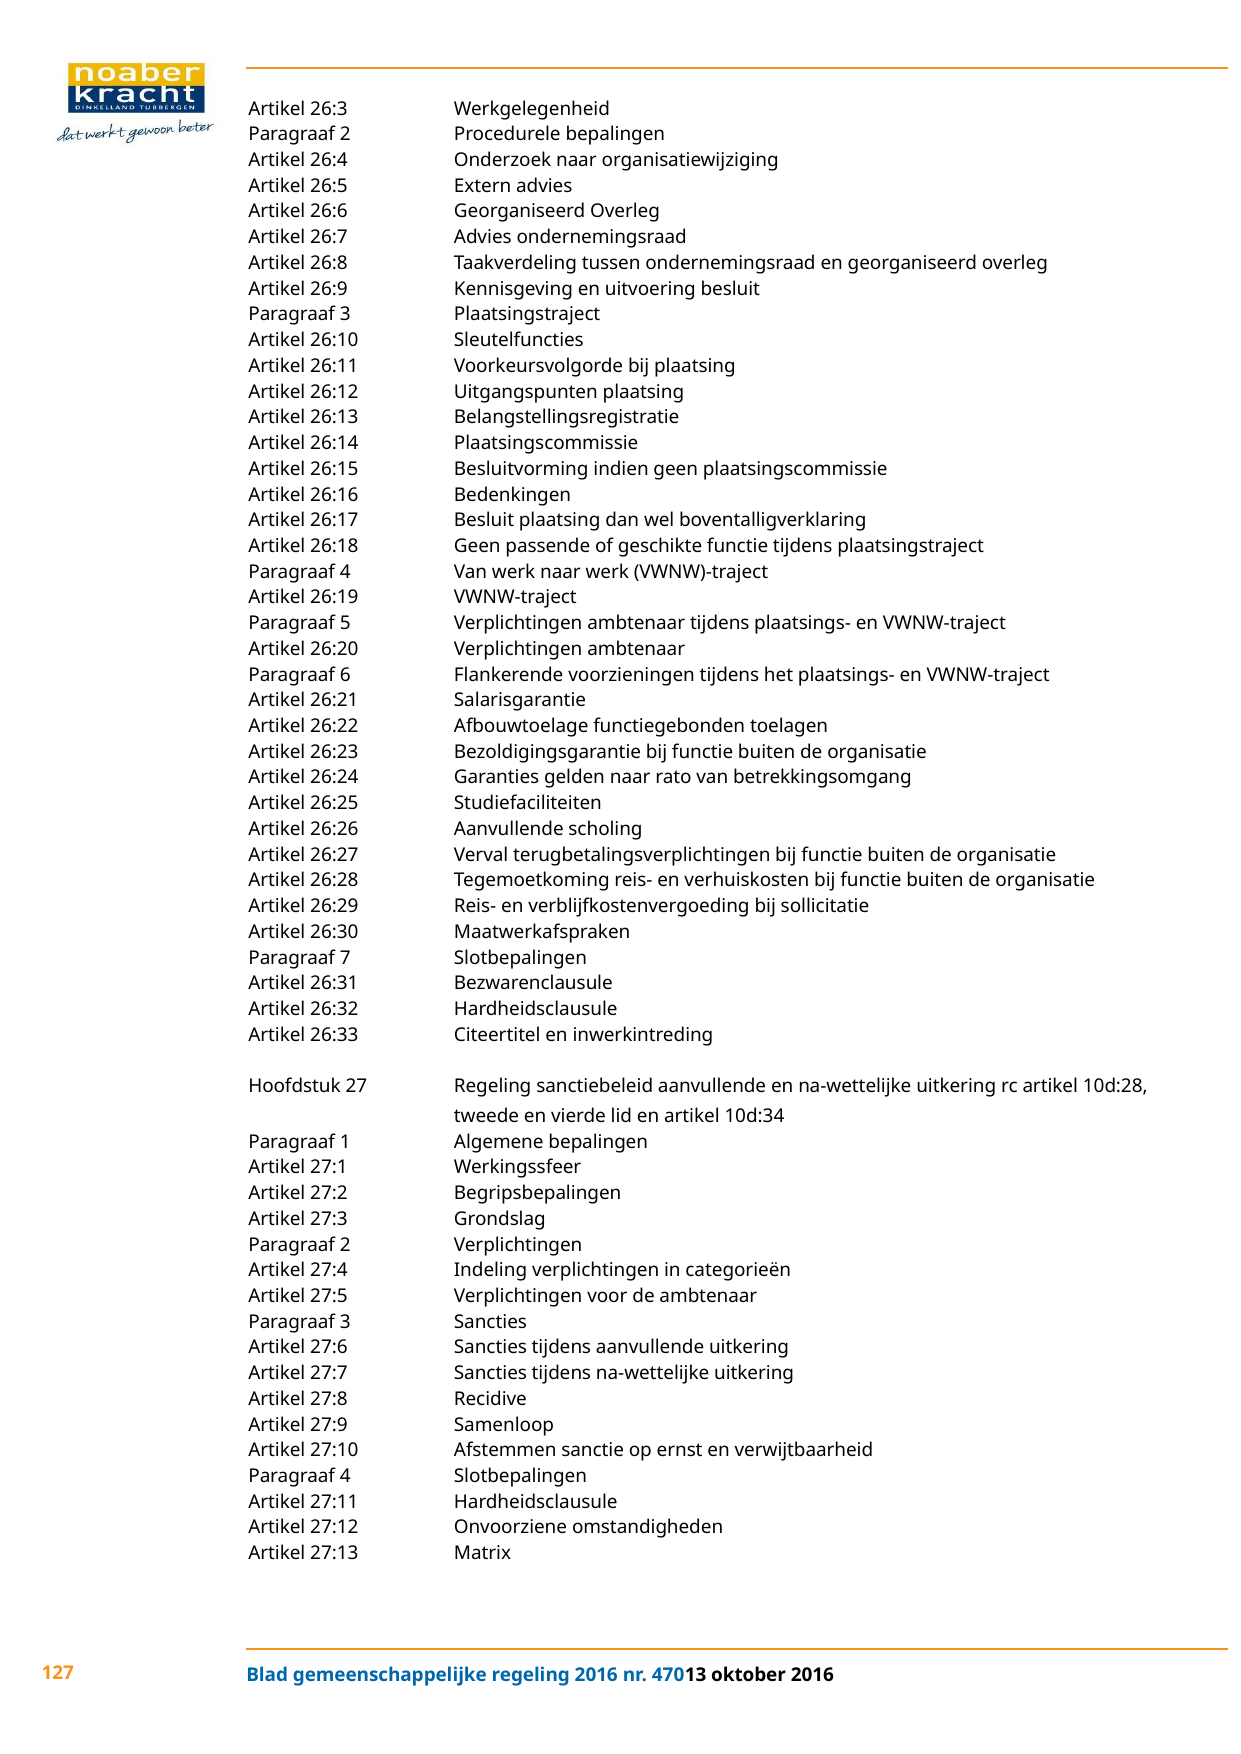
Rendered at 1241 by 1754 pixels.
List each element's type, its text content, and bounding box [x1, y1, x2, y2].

table_cell Paragraaf 4 [248, 558, 454, 584]
table_cell Artikel 26:29 [248, 893, 454, 918]
table_cell Artikel 27:12 [248, 1514, 454, 1539]
table_cell Bezwarenclausule [454, 970, 1152, 995]
table_cell Artikel 26:26 [248, 815, 454, 841]
table_cell Matrix [454, 1540, 1152, 1565]
table_cell Afbouwtoelage functiegebonden toelagen [454, 712, 1152, 738]
table_cell Artikel 26:6 [248, 198, 454, 223]
table_cell Verval terugbetalingsverplichtingen bij functie buiten de organisatie [454, 841, 1152, 867]
table_cell Artikel 27:7 [248, 1359, 454, 1385]
table_cell Artikel 26:24 [248, 764, 454, 789]
table_cell Artikel 26:23 [248, 738, 454, 764]
table_cell Artikel 26:3 [248, 95, 454, 121]
table_cell [248, 1565, 454, 1591]
table_cell Paragraaf 6 [248, 661, 454, 687]
table_cell Bezoldigingsgarantie bij functie buiten de organisatie [454, 738, 1152, 764]
table_cell Artikel 27:3 [248, 1205, 454, 1231]
table_cell Artikel 26:22 [248, 712, 454, 738]
table_cell Sancties tijdens aanvullende uitkering [454, 1334, 1152, 1359]
table_cell Recidive [454, 1385, 1152, 1411]
table_cell Paragraaf 7 [248, 944, 454, 969]
table_cell Grondslag [454, 1205, 1152, 1231]
table_cell Artikel 26:7 [248, 224, 454, 249]
table_cell Paragraaf 3 [248, 1308, 454, 1334]
table_cell Hardheidsclausule [454, 1488, 1152, 1514]
table_cell Artikel 26:27 [248, 841, 454, 867]
table_cell Belangstellingsregistratie [454, 404, 1152, 429]
table_cell Paragraaf 1 [248, 1128, 454, 1153]
table_cell Artikel 26:21 [248, 687, 454, 712]
table_cell Verplichtingen ambtenaar [454, 635, 1152, 661]
table_cell Artikel 27:9 [248, 1411, 454, 1437]
table_cell Paragraaf 2 [248, 121, 454, 146]
table_cell Sancties [454, 1308, 1152, 1334]
table_cell Hoofdstuk 27 [248, 1073, 454, 1128]
table_cell Artikel 26:32 [248, 995, 454, 1021]
table_cell Plaatsingstraject [454, 301, 1152, 326]
table_cell Artikel 26:17 [248, 506, 454, 532]
table_cell Taakverdeling tussen ondernemingsraad en georganiseerd overleg [454, 249, 1152, 275]
table_cell Verplichtingen [454, 1231, 1152, 1256]
table_cell Slotbepalingen [454, 1462, 1152, 1488]
table_cell Besluitvorming indien geen plaatsingscommissie [454, 455, 1152, 481]
table_cell Aanvullende scholing [454, 815, 1152, 841]
table_cell Artikel 26:15 [248, 455, 454, 481]
table_cell Artikel 26:12 [248, 378, 454, 403]
table_cell Sancties tijdens na-wettelijke uitkering [454, 1359, 1152, 1385]
table_cell Paragraaf 2 [248, 1231, 454, 1256]
table_cell Werkingssfeer [454, 1154, 1152, 1179]
table_cell Plaatsingscommissie [454, 429, 1152, 455]
table_cell Salarisgarantie [454, 687, 1152, 712]
table_cell Paragraaf 4 [248, 1462, 454, 1488]
table_cell Reis- en verblijfkostenvergoeding bij sollicitatie [454, 893, 1152, 918]
table_cell [454, 1047, 1152, 1072]
table_cell Artikel 26:4 [248, 146, 454, 172]
table_cell Algemene bepalingen [454, 1128, 1152, 1153]
table_cell Artikel 27:11 [248, 1488, 454, 1514]
table_cell Artikel 26:8 [248, 249, 454, 275]
table_cell [248, 1047, 454, 1072]
table_cell Hardheidsclausule [454, 995, 1152, 1021]
table_cell Uitgangspunten plaatsing [454, 378, 1152, 403]
table_cell Kennisgeving en uitvoering besluit [454, 275, 1152, 301]
table_cell Artikel 26:10 [248, 326, 454, 352]
table_cell Advies ondernemingsraad [454, 224, 1152, 249]
table_cell Indeling verplichtingen in categorieën [454, 1256, 1152, 1282]
table_cell Citeertitel en inwerkintreding [454, 1021, 1152, 1047]
table_cell Bedenkingen [454, 481, 1152, 506]
table_cell Afstemmen sanctie op ernst en verwijtbaarheid [454, 1437, 1152, 1462]
table_cell Procedurele bepalingen [454, 121, 1152, 146]
table_cell Artikel 26:30 [248, 918, 454, 944]
table_cell Verplichtingen voor de ambtenaar [454, 1282, 1152, 1308]
table_cell Maatwerkafspraken [454, 918, 1152, 944]
table_cell Artikel 26:31 [248, 970, 454, 995]
table_cell Artikel 27:5 [248, 1282, 454, 1308]
table_cell Onderzoek naar organisatiewijziging [454, 146, 1152, 172]
table_cell Artikel 27:1 [248, 1154, 454, 1179]
table_cell Paragraaf 5 [248, 609, 454, 635]
table_cell Artikel 26:5 [248, 172, 454, 198]
table_cell Werkgelegenheid [454, 95, 1152, 121]
table_cell Extern advies [454, 172, 1152, 198]
picture [41, 47, 231, 172]
table_cell Voorkeursvolgorde bij plaatsing [454, 352, 1152, 378]
table_cell Samenloop [454, 1411, 1152, 1437]
table_cell Regeling sanctiebeleid aanvullende en na-wettelijke uitkering rc artikel 10d:28, tweede en vierde lid en artikel 10d:34 [454, 1073, 1152, 1128]
table_cell Artikel 27:8 [248, 1385, 454, 1411]
table_cell Verplichtingen ambtenaar tijdens plaatsings- en VWNW-traject [454, 609, 1152, 635]
table_cell Tegemoetkoming reis- en verhuiskosten bij functie buiten de organisatie [454, 867, 1152, 892]
table_cell Artikel 26:19 [248, 584, 454, 609]
table_cell Slotbepalingen [454, 944, 1152, 969]
table_cell Besluit plaatsing dan wel boventalligverklaring [454, 506, 1152, 532]
table_cell Artikel 27:4 [248, 1256, 454, 1282]
table_cell Garanties gelden naar rato van betrekkingsomgang [454, 764, 1152, 789]
table_cell Flankerende voorzieningen tijdens het plaatsings- en VWNW-traject [454, 661, 1152, 687]
table_cell Artikel 26:13 [248, 404, 454, 429]
table_cell Artikel 26:14 [248, 429, 454, 455]
table_cell Artikel 26:18 [248, 532, 454, 558]
table_cell Artikel 27:13 [248, 1540, 454, 1565]
table_cell Geen passende of geschikte functie tijdens plaatsingstraject [454, 532, 1152, 558]
table_cell Artikel 27:10 [248, 1437, 454, 1462]
table_cell Artikel 26:33 [248, 1021, 454, 1047]
table_cell Artikel 26:20 [248, 635, 454, 661]
table_cell Sleutelfuncties [454, 326, 1152, 352]
table_cell Artikel 26:9 [248, 275, 454, 301]
table_cell Artikel 26:28 [248, 867, 454, 892]
table_cell Artikel 26:25 [248, 790, 454, 815]
table_cell Artikel 27:6 [248, 1334, 454, 1359]
table_cell Paragraaf 3 [248, 301, 454, 326]
table_cell Van werk naar werk (VWNW)-traject [454, 558, 1152, 584]
table_cell Artikel 27:2 [248, 1179, 454, 1205]
table_cell Onvoorziene omstandigheden [454, 1514, 1152, 1539]
table_cell VWNW-traject [454, 584, 1152, 609]
table_cell Begripsbepalingen [454, 1179, 1152, 1205]
table_cell [454, 1565, 1152, 1591]
table_cell Georganiseerd Overleg [454, 198, 1152, 223]
table_cell Artikel 26:16 [248, 481, 454, 506]
table_cell Artikel 26:11 [248, 352, 454, 378]
table_cell Studiefaciliteiten [454, 790, 1152, 815]
